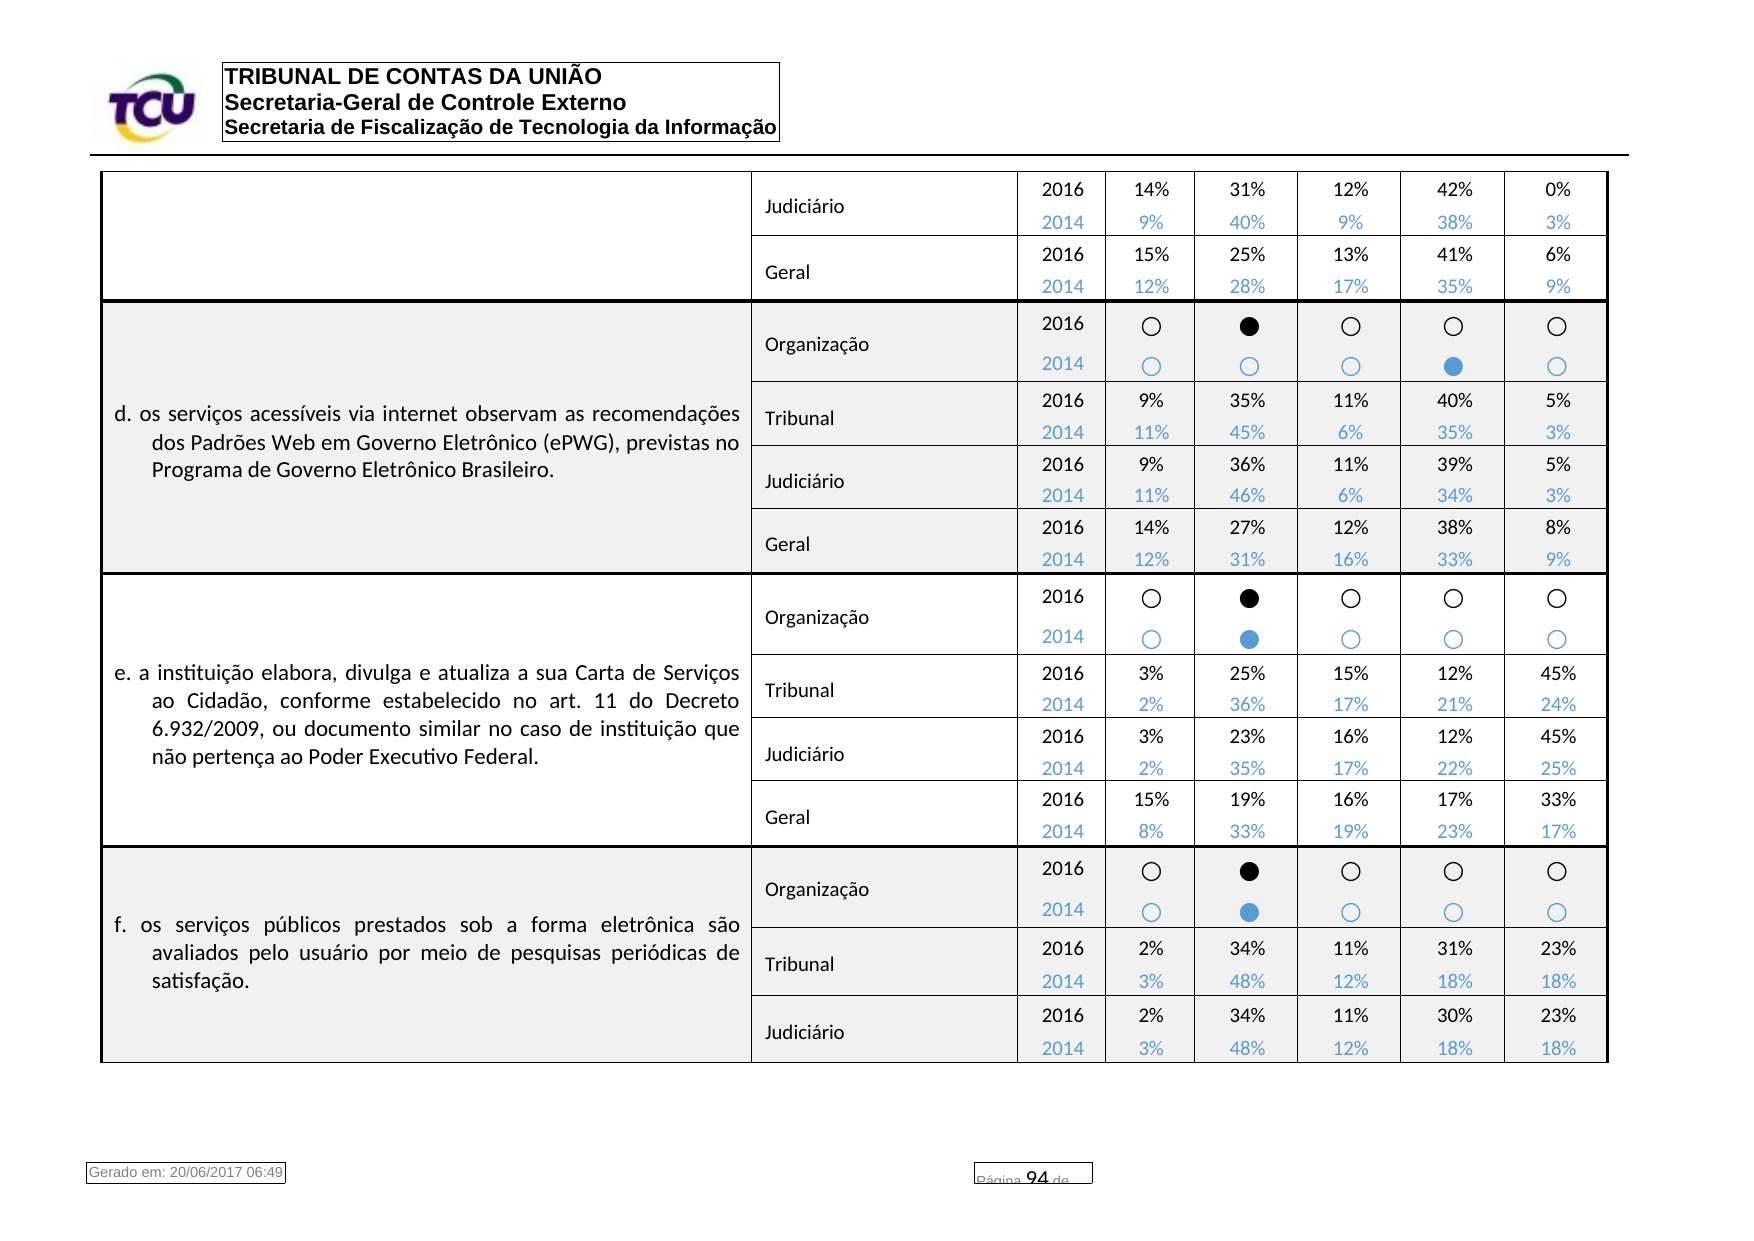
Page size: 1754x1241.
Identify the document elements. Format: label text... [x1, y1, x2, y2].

table_cell ○ [1505, 886, 1606, 927]
table_header 12% [1298, 172, 1400, 205]
table_cell 2016 [1018, 718, 1105, 751]
table_cell Organização [752, 303, 1017, 381]
table_cell ● [1195, 886, 1297, 927]
table_cell 2014 [1018, 814, 1105, 844]
table_cell 2016 [1018, 996, 1105, 1030]
table_header 31% [1195, 172, 1297, 205]
table_cell 3% [1106, 718, 1194, 751]
table_cell ○ [1298, 613, 1400, 653]
table_cell 6% [1505, 236, 1606, 269]
table_cell 12% [1298, 963, 1400, 995]
table_cell 23% [1195, 718, 1297, 751]
table_cell 2016 [1018, 509, 1105, 541]
table_cell 2016 [1018, 575, 1105, 613]
table_cell 17% [1401, 781, 1504, 814]
picture [91, 58, 203, 154]
table_cell 12% [1106, 541, 1194, 572]
table_cell 2016 [1018, 781, 1105, 814]
table_cell 9% [1106, 205, 1194, 235]
table_cell 2014 [1018, 751, 1105, 780]
table_cell ○ [1505, 575, 1606, 613]
table_cell 41% [1401, 236, 1504, 269]
table_cell 2016 [1018, 382, 1105, 415]
table_cell 2014 [1018, 963, 1105, 995]
table_cell 5% [1505, 382, 1606, 415]
table_cell 34% [1195, 996, 1297, 1030]
table_cell 2014 [1018, 613, 1105, 653]
table_cell 18% [1401, 963, 1504, 995]
table_cell ○ [1401, 848, 1504, 886]
table_cell 18% [1505, 963, 1606, 995]
table_cell 25% [1505, 751, 1606, 780]
table_cell 33% [1401, 541, 1504, 572]
table_cell 9% [1106, 382, 1194, 415]
table_cell 17% [1298, 751, 1400, 780]
table_cell 45% [1195, 415, 1297, 445]
table_cell ○ [1298, 303, 1400, 341]
table_cell ○ [1505, 303, 1606, 341]
table_cell 19% [1195, 781, 1297, 814]
table_cell 36% [1195, 688, 1297, 717]
table_cell 12% [1298, 1030, 1400, 1062]
table_cell 2014 [1018, 269, 1105, 299]
table_cell 17% [1505, 814, 1606, 844]
table_cell ○ [1298, 575, 1400, 613]
table_cell 3% [1106, 655, 1194, 687]
table_cell 9% [1505, 541, 1606, 572]
table_cell 18% [1505, 1030, 1606, 1062]
table_cell 11% [1106, 478, 1194, 508]
table_cell 46% [1195, 478, 1297, 508]
table_cell 17% [1298, 688, 1400, 717]
table_cell 38% [1401, 509, 1504, 541]
table_cell ○ [1106, 613, 1194, 653]
table_cell 48% [1195, 963, 1297, 995]
table_cell ○ [1106, 303, 1194, 341]
table_cell 22% [1401, 751, 1504, 780]
table_cell 15% [1106, 781, 1194, 814]
table_cell 2% [1106, 996, 1194, 1030]
table_cell 11% [1106, 415, 1194, 445]
table_cell 11% [1298, 996, 1400, 1030]
table_cell 3% [1505, 415, 1606, 445]
table_cell 3% [1505, 478, 1606, 508]
table_cell 48% [1195, 1030, 1297, 1062]
table_cell 31% [1401, 928, 1504, 963]
table_cell 2% [1106, 928, 1194, 963]
table_cell ○ [1401, 886, 1504, 927]
table_cell 28% [1195, 269, 1297, 299]
table_cell 33% [1505, 781, 1606, 814]
table_cell ○ [1106, 886, 1194, 927]
table_cell 2014 [1018, 1030, 1105, 1062]
table_cell ○ [1106, 848, 1194, 886]
table_cell d. os serviços acessíveis via internet observam as recomendações dos Padrões Web em Governo Eletrônico (ePWG), previstas no Programa de Governo Eletrônico Brasileiro. [103, 303, 751, 572]
table_cell ○ [1505, 341, 1606, 381]
table_cell Geral [752, 781, 1017, 844]
table_cell 9% [1106, 446, 1194, 478]
table_cell 2014 [1018, 541, 1105, 572]
table_header [103, 172, 751, 299]
table_cell 14% [1106, 509, 1194, 541]
table_cell 21% [1401, 688, 1504, 717]
table_cell 8% [1505, 509, 1606, 541]
table_cell Tribunal [752, 655, 1017, 717]
table_cell 2% [1106, 751, 1194, 780]
table_cell 35% [1401, 269, 1504, 299]
table_cell ○ [1106, 575, 1194, 613]
table_header 14% [1106, 172, 1194, 205]
table_cell e. a instituição elabora, divulga e atualiza a sua Carta de Serviços ao Cidadão, conforme estabelecido no art. 11 do Decreto 6.932/2009, ou documento similar no caso de instituição que não pertença ao Poder Executivo Federal. [103, 575, 751, 844]
table_cell 45% [1505, 718, 1606, 751]
table_cell 2016 [1018, 303, 1105, 341]
table_cell 16% [1298, 718, 1400, 751]
table_cell 3% [1505, 205, 1606, 235]
table_cell 23% [1505, 928, 1606, 963]
table_cell 2014 [1018, 688, 1105, 717]
table_cell ○ [1505, 613, 1606, 653]
table_cell ○ [1505, 848, 1606, 886]
table_cell 16% [1298, 541, 1400, 572]
table_cell Organização [752, 575, 1017, 653]
table_cell ● [1195, 848, 1297, 886]
table_cell 15% [1106, 236, 1194, 269]
table_cell f. os serviços públicos prestados sob a forma eletrônica são avaliados pelo usuário por meio de pesquisas periódicas de satisfação. [103, 848, 751, 1062]
table_cell 2% [1106, 688, 1194, 717]
table_cell Organização [752, 848, 1017, 927]
table_cell 17% [1298, 269, 1400, 299]
table_cell 3% [1106, 963, 1194, 995]
table_cell 34% [1401, 478, 1504, 508]
table_cell ○ [1298, 886, 1400, 927]
table_cell 12% [1106, 269, 1194, 299]
table_cell 18% [1401, 1030, 1504, 1062]
table_cell 2014 [1018, 478, 1105, 508]
table_cell 2016 [1018, 236, 1105, 269]
table_cell 2014 [1018, 341, 1105, 381]
table_cell 34% [1195, 928, 1297, 963]
table_cell 16% [1298, 781, 1400, 814]
table_cell 2016 [1018, 446, 1105, 478]
table_cell 3% [1106, 1030, 1194, 1062]
table_cell 2016 [1018, 928, 1105, 963]
table_cell ● [1195, 303, 1297, 341]
table_header 2016 [1018, 172, 1105, 205]
table_cell ○ [1401, 303, 1504, 341]
table_cell 33% [1195, 814, 1297, 844]
table_cell 12% [1298, 509, 1400, 541]
table_cell Geral [752, 509, 1017, 572]
table_header 0% [1505, 172, 1606, 205]
table_cell Judiciário [752, 996, 1017, 1062]
table_cell ● [1195, 613, 1297, 653]
table_cell 5% [1505, 446, 1606, 478]
table_cell 9% [1298, 205, 1400, 235]
table_cell 12% [1401, 718, 1504, 751]
table_cell 6% [1298, 478, 1400, 508]
table_cell 8% [1106, 814, 1194, 844]
table_cell Tribunal [752, 382, 1017, 445]
table_cell ● [1195, 575, 1297, 613]
table_cell 35% [1401, 415, 1504, 445]
table_cell 11% [1298, 928, 1400, 963]
table_cell 6% [1298, 415, 1400, 445]
table_cell 35% [1195, 382, 1297, 415]
table_cell 31% [1195, 541, 1297, 572]
table_cell ○ [1195, 341, 1297, 381]
table_header 42% [1401, 172, 1504, 205]
table_header Judiciário [752, 172, 1017, 235]
table_cell 2016 [1018, 848, 1105, 886]
table_cell 35% [1195, 751, 1297, 780]
table_cell 25% [1195, 655, 1297, 687]
table_cell ● [1401, 341, 1504, 381]
table_cell 27% [1195, 509, 1297, 541]
table_cell ○ [1298, 848, 1400, 886]
table_cell 24% [1505, 688, 1606, 717]
table_cell Tribunal [752, 928, 1017, 995]
table_cell ○ [1401, 575, 1504, 613]
table_cell 2016 [1018, 655, 1105, 687]
table_cell 40% [1195, 205, 1297, 235]
table_cell ○ [1298, 341, 1400, 381]
table_cell Geral [752, 236, 1017, 299]
table_cell 23% [1401, 814, 1504, 844]
table_cell 2014 [1018, 886, 1105, 927]
table_cell ○ [1401, 613, 1504, 653]
table_cell 11% [1298, 446, 1400, 478]
table_cell 19% [1298, 814, 1400, 844]
table_cell 2014 [1018, 415, 1105, 445]
table_cell 39% [1401, 446, 1504, 478]
picture [91, 156, 203, 161]
table_cell Judiciário [752, 446, 1017, 508]
table_cell 15% [1298, 655, 1400, 687]
table_cell Judiciário [752, 718, 1017, 780]
table_cell 30% [1401, 996, 1504, 1030]
table_cell 23% [1505, 996, 1606, 1030]
table_cell 2014 [1018, 205, 1105, 235]
table_cell 11% [1298, 382, 1400, 415]
table_cell 13% [1298, 236, 1400, 269]
table_cell 36% [1195, 446, 1297, 478]
table_cell 38% [1401, 205, 1504, 235]
table_cell 25% [1195, 236, 1297, 269]
table_cell 9% [1505, 269, 1606, 299]
table_cell 45% [1505, 655, 1606, 687]
table_cell 12% [1401, 655, 1504, 687]
table_cell ○ [1106, 341, 1194, 381]
table_cell 40% [1401, 382, 1504, 415]
